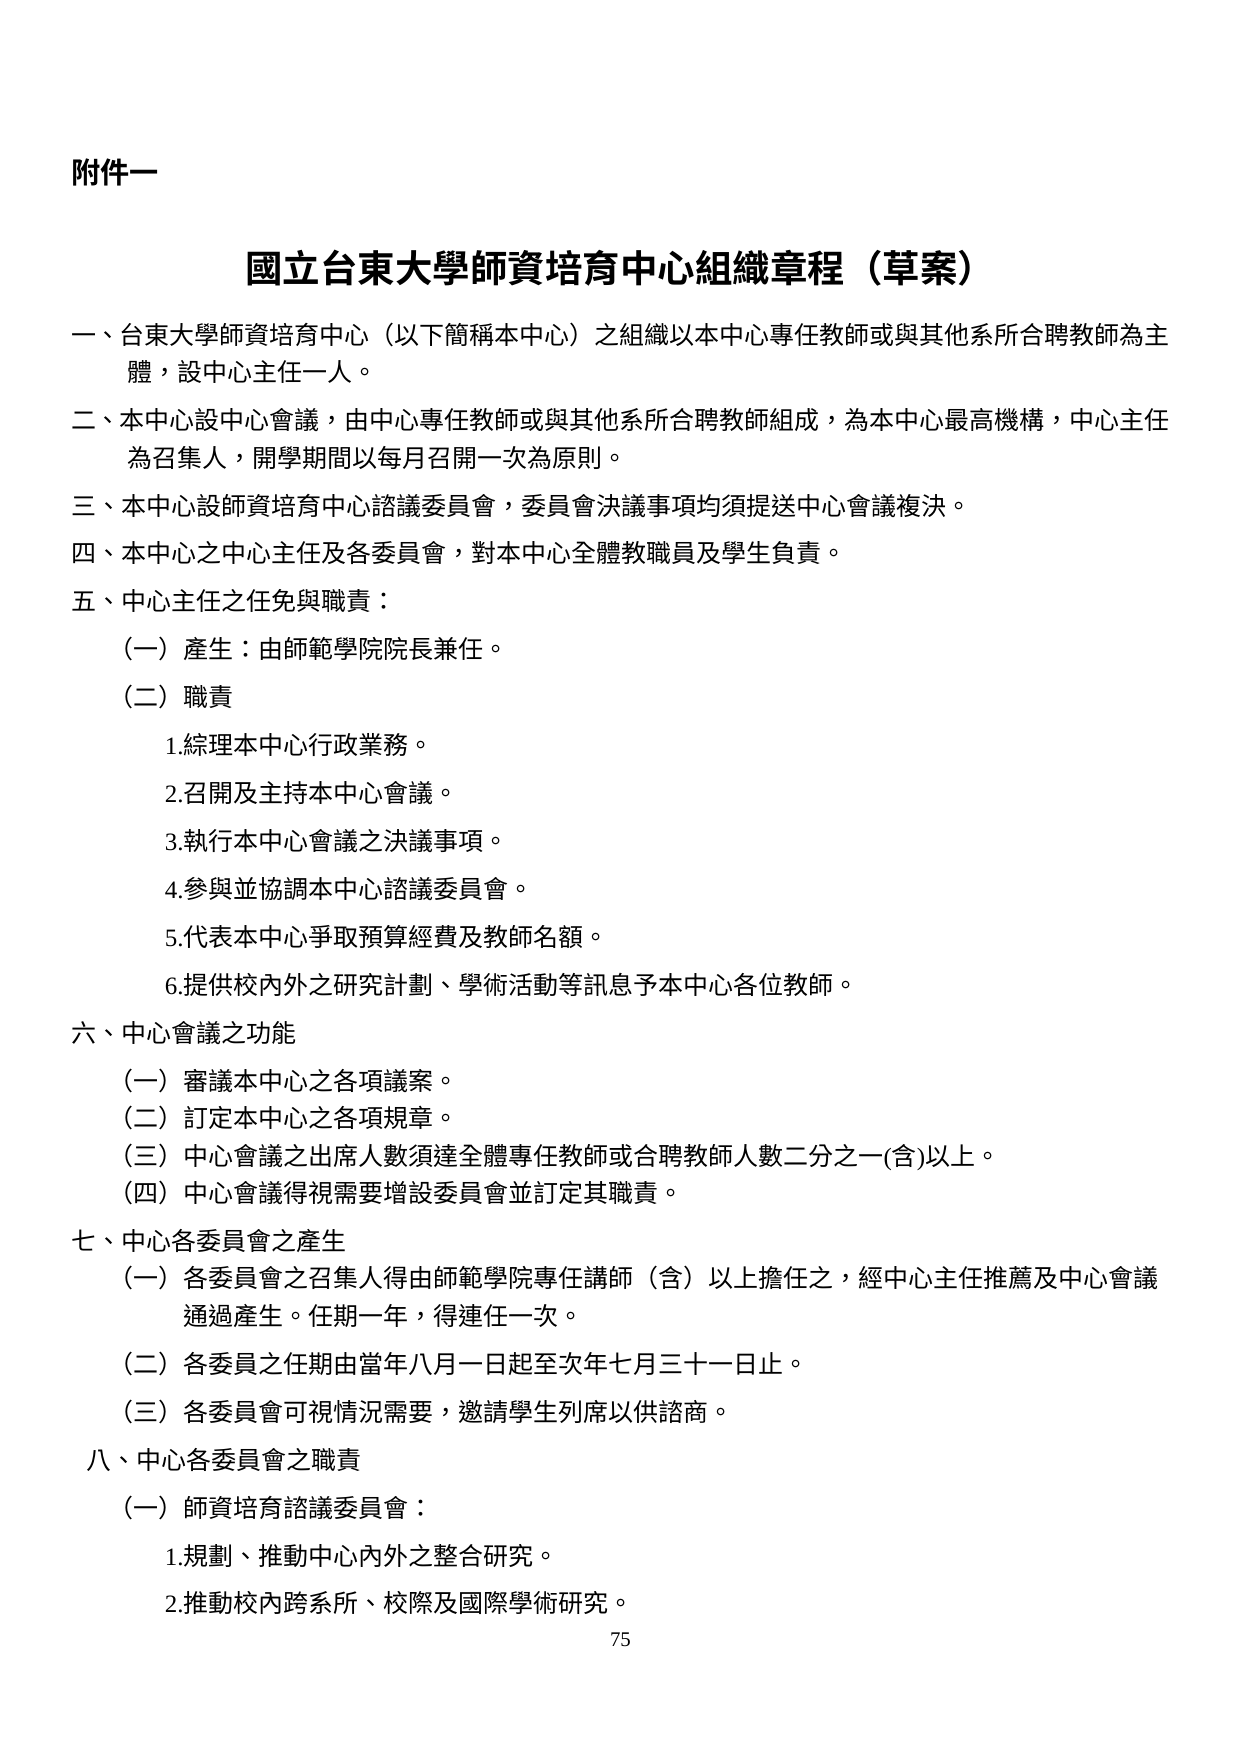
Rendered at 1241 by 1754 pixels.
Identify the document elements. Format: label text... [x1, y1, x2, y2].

text 一、台東大學師資培育中心（以下簡稱本中心）之組織以本中心專任教師或與其他系所合聘教師為主體，設中心主任一人。 [71, 314, 1169, 389]
text （一）審議本中心之各項議案。 [108, 1060, 1169, 1098]
text 6.提供校內外之研究計劃、學術活動等訊息予本中心各位教師。 [164, 964, 1169, 1002]
text 八、中心各委員會之職責 [86, 1439, 1169, 1477]
text （二）訂定本中心之各項規章。 [108, 1098, 1169, 1135]
text （一）產生：由師範學院院長兼任。 [108, 629, 1169, 667]
text （四）中心會議得視需要增設委員會並訂定其職責。 [108, 1173, 1169, 1210]
text 六、中心會議之功能 [71, 1012, 1169, 1050]
text （三）中心會議之出席人數須達全體專任教師或合聘教師人數二分之一(含)以上。 [108, 1135, 1169, 1173]
text 4.參與並協調本中心諮議委員會。 [164, 869, 1169, 906]
text 3.執行本中心會議之決議事項。 [164, 821, 1169, 858]
text （一）各委員會之召集人得由師範學院專任講師（含）以上擔任之，經中心主任推薦及中心會議通過產生。任期一年，得連任一次。 [108, 1258, 1169, 1333]
text 5.代表本中心爭取預算經費及教師名額。 [164, 917, 1169, 954]
text 2.推動校內跨系所、校際及國際學術研究。 [164, 1583, 1169, 1621]
text 三、本中心設師資培育中心諮議委員會，委員會決議事項均須提送中心會議複決。 [71, 485, 1169, 523]
text 1.規劃、推動中心內外之整合研究。 [164, 1535, 1169, 1573]
text （二）各委員之任期由當年八月一日起至次年七月三十一日止。 [108, 1344, 1169, 1381]
text 國立台東大學師資培育中心組織章程（草案） [71, 229, 1169, 304]
text 四、本中心之中心主任及各委員會，對本中心全體教職員及學生負責。 [71, 533, 1169, 571]
text 附件一 [71, 133, 1169, 208]
text （二）職責 [108, 677, 1169, 714]
text 二、本中心設中心會議，由中心專任教師或與其他系所合聘教師組成，為本中心最高機構，中心主任為召集人，開學期間以每月召開一次為原則。 [71, 400, 1169, 475]
text （三）各委員會可視情況需要，邀請學生列席以供諮商。 [108, 1392, 1169, 1429]
text （一）師資培育諮議委員會： [108, 1487, 1169, 1525]
text 2.召開及主持本中心會議。 [164, 773, 1169, 810]
text 五、中心主任之任免與職責： [71, 581, 1169, 619]
text 1.綜理本中心行政業務。 [164, 725, 1169, 762]
text 七、中心各委員會之產生 [71, 1221, 1169, 1258]
